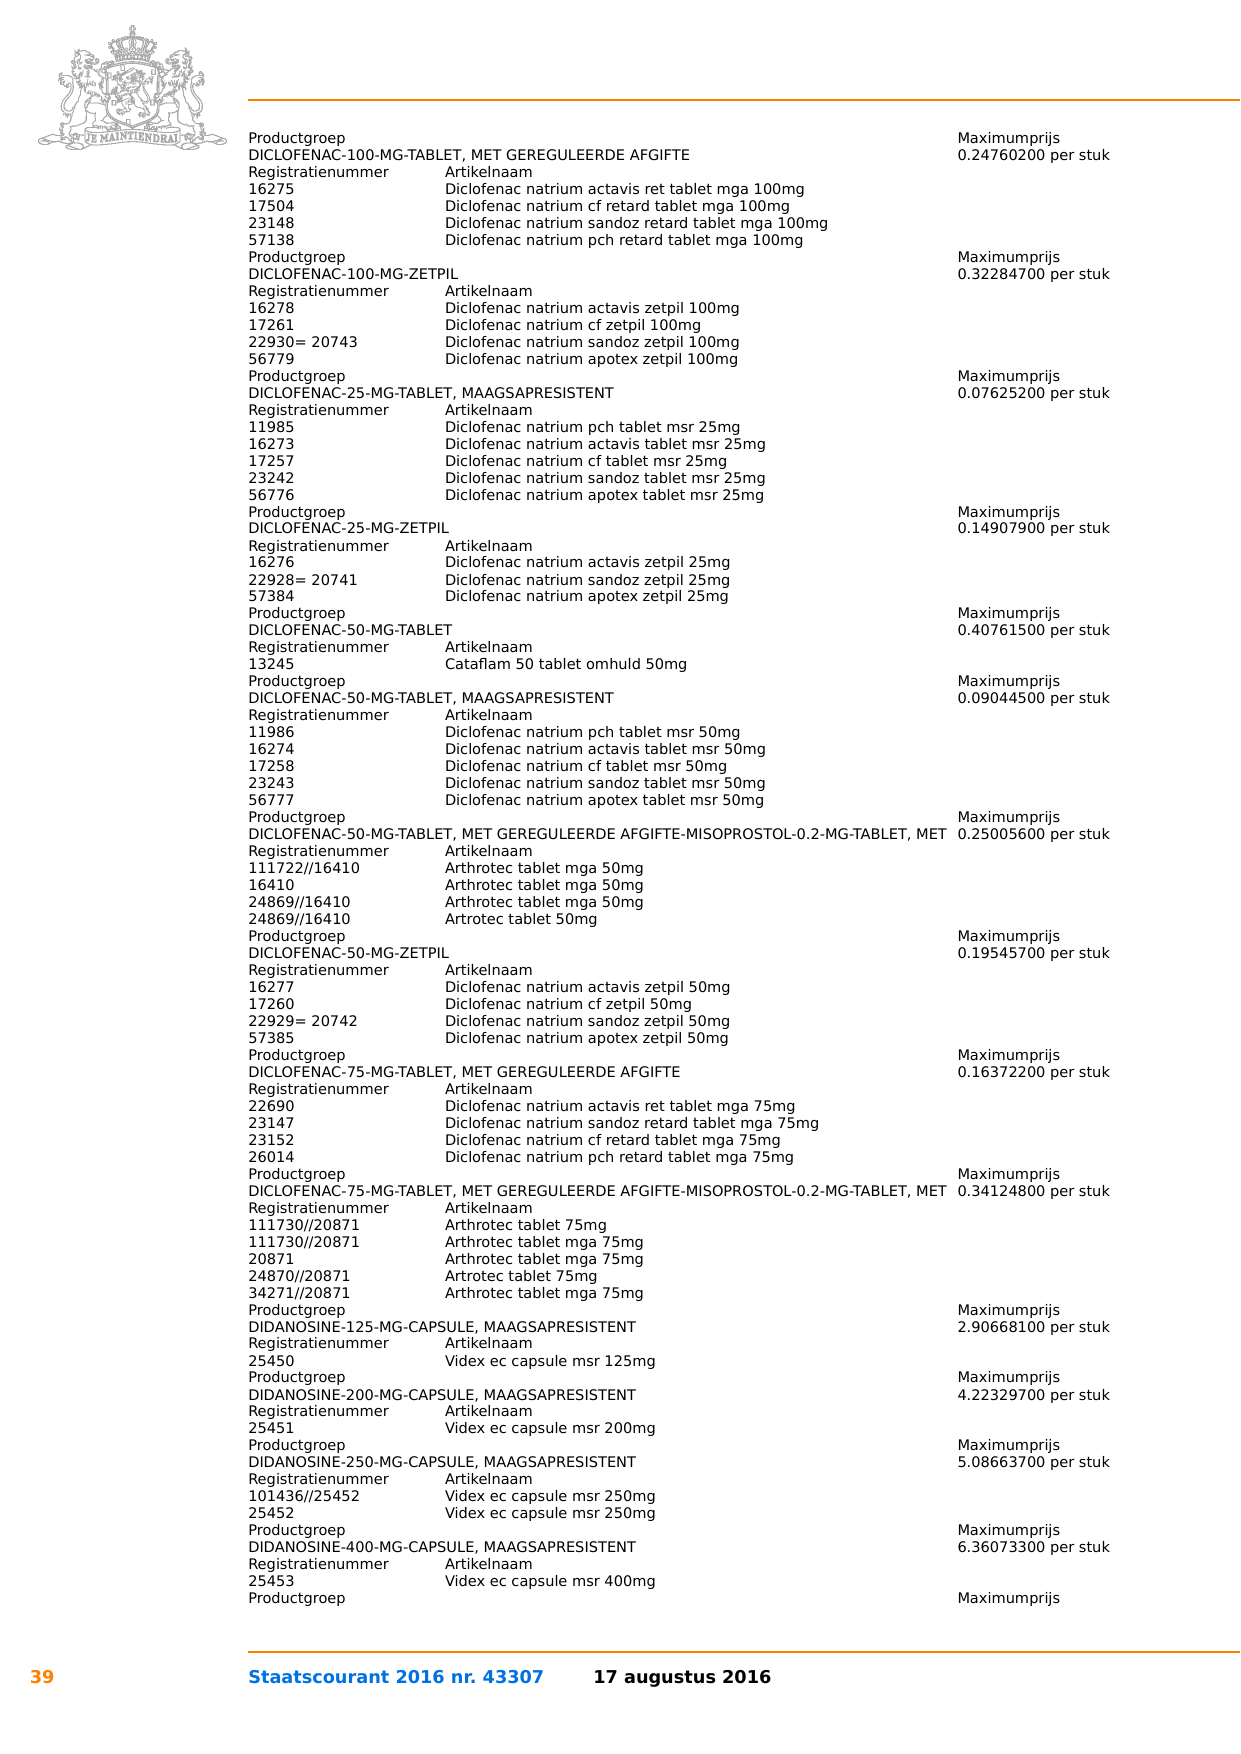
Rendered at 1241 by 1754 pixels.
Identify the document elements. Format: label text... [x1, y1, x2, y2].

table_cell 0.24760200 per stuk [951, 147, 1163, 164]
table_cell Videx ec capsule msr 250mg [439, 1505, 951, 1522]
table_cell Diclofenac natrium sandoz retard tablet mga 100mg [439, 215, 951, 232]
table_cell [951, 792, 1163, 809]
table_cell 0.19545700 per stuk [951, 945, 1163, 962]
table_cell [951, 181, 1163, 198]
table_cell [951, 1098, 1163, 1115]
table_cell 23148 [248, 215, 439, 232]
table_cell [951, 996, 1163, 1013]
table_cell Diclofenac natrium actavis zetpil 50mg [439, 979, 951, 996]
table_cell [951, 775, 1163, 792]
table_cell 0.14907900 per stuk [951, 520, 1163, 537]
table_cell 23147 [248, 1115, 439, 1132]
table_cell 23152 [248, 1132, 439, 1149]
table_cell Diclofenac natrium actavis ret tablet mga 100mg [439, 181, 951, 198]
table_cell 0.07625200 per stuk [951, 385, 1163, 402]
table_cell [951, 453, 1163, 469]
table_cell Productgroep [248, 1301, 439, 1318]
table_cell 0.32284700 per stuk [951, 266, 1163, 283]
table_cell [951, 1403, 1163, 1420]
table_cell [951, 639, 1163, 656]
table_cell DICLOFENAC-50-MG-TABLET, MET GEREGULEERDE AFGIFTE-MISOPROSTOL-0.2-MG-TABLET, MET [248, 826, 951, 843]
table_cell 16273 [248, 436, 439, 452]
table_cell [951, 758, 1163, 775]
table_cell 17258 [248, 758, 439, 775]
table_cell [951, 588, 1163, 605]
table_cell Productgroep [248, 605, 439, 622]
table_cell DICLOFENAC-75-MG-TABLET, MET GEREGULEERDE AFGIFTE-MISOPROSTOL-0.2-MG-TABLET, MET [248, 1183, 951, 1199]
table_cell 17260 [248, 996, 439, 1013]
table_cell Diclofenac natrium apotex tablet msr 25mg [439, 486, 951, 503]
table_cell Productgroep [248, 1166, 439, 1183]
table_cell Diclofenac natrium actavis zetpil 25mg [439, 554, 951, 571]
table_cell 16276 [248, 554, 439, 571]
table_cell Diclofenac natrium actavis zetpil 100mg [439, 300, 951, 317]
table_cell Registratienummer [248, 1556, 439, 1573]
table_cell Artikelnaam [439, 1335, 951, 1352]
table_cell Videx ec capsule msr 250mg [439, 1488, 951, 1505]
table_cell DIDANOSINE-400-MG-CAPSULE, MAAGSAPRESISTENT [248, 1539, 951, 1556]
table_cell Maximumprijs [951, 673, 1163, 690]
table_cell Maximumprijs [951, 1437, 1163, 1454]
table_cell 25451 [248, 1420, 439, 1437]
table_cell 111730//20871 [248, 1217, 439, 1233]
table_cell [951, 1488, 1163, 1505]
table_cell [951, 877, 1163, 894]
table_cell Diclofenac natrium pch tablet msr 50mg [439, 724, 951, 741]
table_cell Arthrotec tablet mga 50mg [439, 860, 951, 877]
table_cell Productgroep [248, 1590, 439, 1607]
table_cell [951, 1285, 1163, 1301]
table_cell 16278 [248, 300, 439, 317]
table_cell Registratienummer [248, 283, 439, 300]
table_cell 56777 [248, 792, 439, 809]
table_cell Productgroep [248, 249, 439, 266]
table_cell 6.36073300 per stuk [951, 1539, 1163, 1556]
table_cell [951, 1149, 1163, 1166]
table_cell [439, 928, 951, 945]
table_cell Registratienummer [248, 538, 439, 554]
table_cell [951, 962, 1163, 979]
table_cell Diclofenac natrium sandoz zetpil 25mg [439, 571, 951, 588]
table_cell Diclofenac natrium cf tablet msr 50mg [439, 758, 951, 775]
table_cell Registratienummer [248, 843, 439, 860]
table_cell [951, 843, 1163, 860]
table_cell DICLOFENAC-100-MG-TABLET, MET GEREGULEERDE AFGIFTE [248, 147, 951, 164]
table_cell Maximumprijs [951, 504, 1163, 520]
table_cell Productgroep [248, 1369, 439, 1386]
table_cell Registratienummer [248, 707, 439, 724]
table_cell 24870//20871 [248, 1268, 439, 1284]
table_cell 26014 [248, 1149, 439, 1166]
table_cell DICLOFENAC-50-MG-TABLET [248, 622, 951, 639]
table_cell [951, 1013, 1163, 1030]
table_cell [951, 198, 1163, 215]
table_cell 24869//16410 [248, 894, 439, 911]
table_cell Productgroep [248, 130, 439, 147]
table_cell Arthrotec tablet 75mg [439, 1217, 951, 1233]
table_cell Artikelnaam [439, 1081, 951, 1098]
table_cell 34271//20871 [248, 1285, 439, 1301]
table_cell 0.40761500 per stuk [951, 622, 1163, 639]
table_cell 57385 [248, 1030, 439, 1047]
table_cell Productgroep [248, 809, 439, 826]
table_cell Arthrotec tablet mga 75mg [439, 1234, 951, 1251]
table_cell Artikelnaam [439, 402, 951, 418]
table_cell [439, 809, 951, 826]
table_cell Videx ec capsule msr 400mg [439, 1573, 951, 1590]
table_cell Arthrotec tablet mga 50mg [439, 877, 951, 894]
table_cell [951, 1573, 1163, 1590]
table_cell [951, 283, 1163, 300]
table_cell Diclofenac natrium sandoz zetpil 50mg [439, 1013, 951, 1030]
table_cell [951, 724, 1163, 741]
table_cell DICLOFENAC-75-MG-TABLET, MET GEREGULEERDE AFGIFTE [248, 1064, 951, 1081]
table_cell Artikelnaam [439, 1556, 951, 1573]
table_cell [951, 351, 1163, 368]
table_cell 13245 [248, 656, 439, 673]
table_cell [439, 673, 951, 690]
table_cell Arthrotec tablet mga 75mg [439, 1251, 951, 1267]
table_cell 0.16372200 per stuk [951, 1064, 1163, 1081]
table_cell [951, 1234, 1163, 1251]
table_cell [951, 1115, 1163, 1132]
table_cell Diclofenac natrium cf zetpil 100mg [439, 317, 951, 334]
table_cell Diclofenac natrium actavis tablet msr 50mg [439, 741, 951, 758]
table_cell Arthrotec tablet mga 75mg [439, 1285, 951, 1301]
table_cell [439, 368, 951, 384]
table_cell [439, 504, 951, 520]
table_cell Registratienummer [248, 402, 439, 418]
table_cell Registratienummer [248, 164, 439, 181]
table_cell [951, 979, 1163, 996]
table_cell Registratienummer [248, 1335, 439, 1352]
table_cell 11986 [248, 724, 439, 741]
table_cell [439, 605, 951, 622]
table_cell Registratienummer [248, 1081, 439, 1098]
table_cell Videx ec capsule msr 200mg [439, 1420, 951, 1437]
table_cell [951, 419, 1163, 436]
table_cell [951, 402, 1163, 418]
table_cell [951, 1132, 1163, 1149]
table_cell [951, 300, 1163, 317]
table_cell [951, 656, 1163, 673]
table_cell Diclofenac natrium pch tablet msr 25mg [439, 419, 951, 436]
table_cell Diclofenac natrium pch retard tablet mga 75mg [439, 1149, 951, 1166]
table_cell [439, 1590, 951, 1607]
table_cell [951, 164, 1163, 181]
table_cell [439, 1301, 951, 1318]
table_cell 101436//25452 [248, 1488, 439, 1505]
table_cell [439, 1369, 951, 1386]
table_cell Diclofenac natrium cf retard tablet mga 100mg [439, 198, 951, 215]
table_cell [951, 486, 1163, 503]
table_cell 23243 [248, 775, 439, 792]
table_cell [951, 1471, 1163, 1488]
table_cell [439, 130, 951, 147]
table_cell [951, 436, 1163, 452]
table_cell Maximumprijs [951, 1590, 1163, 1607]
table_cell DICLOFENAC-50-MG-ZETPIL [248, 945, 951, 962]
table_cell 24869//16410 [248, 911, 439, 928]
table_cell DIDANOSINE-200-MG-CAPSULE, MAAGSAPRESISTENT [248, 1386, 951, 1403]
table_cell 57384 [248, 588, 439, 605]
table_cell [439, 1522, 951, 1539]
table_cell 4.22329700 per stuk [951, 1386, 1163, 1403]
table_cell Maximumprijs [951, 1369, 1163, 1386]
table_cell Productgroep [248, 928, 439, 945]
table_cell 22928= 20741 [248, 571, 439, 588]
table_cell 0.25005600 per stuk [951, 826, 1163, 843]
table_cell Registratienummer [248, 1200, 439, 1217]
table_cell 111730//20871 [248, 1234, 439, 1251]
table_cell [951, 470, 1163, 486]
table_cell [951, 1556, 1163, 1573]
table_cell 17504 [248, 198, 439, 215]
table_cell Diclofenac natrium sandoz zetpil 100mg [439, 334, 951, 351]
table_cell 16410 [248, 877, 439, 894]
table_cell 0.09044500 per stuk [951, 690, 1163, 707]
table_cell 56779 [248, 351, 439, 368]
table_cell Cataflam 50 tablet omhuld 50mg [439, 656, 951, 673]
table_cell Artikelnaam [439, 164, 951, 181]
table_cell [439, 1166, 951, 1183]
table_cell [951, 538, 1163, 554]
table_cell Artikelnaam [439, 1471, 951, 1488]
table_cell Artrotec tablet 75mg [439, 1268, 951, 1284]
table_cell Maximumprijs [951, 249, 1163, 266]
table_cell DICLOFENAC-50-MG-TABLET, MAAGSAPRESISTENT [248, 690, 951, 707]
table_cell Artikelnaam [439, 538, 951, 554]
table_cell [951, 554, 1163, 571]
table_cell [951, 1505, 1163, 1522]
table_cell DIDANOSINE-125-MG-CAPSULE, MAAGSAPRESISTENT [248, 1319, 951, 1335]
table_cell [951, 911, 1163, 928]
table_cell 17261 [248, 317, 439, 334]
table_cell Artikelnaam [439, 283, 951, 300]
table_cell Artikelnaam [439, 1403, 951, 1420]
table_cell 25450 [248, 1353, 439, 1369]
table_cell 16274 [248, 741, 439, 758]
table_cell [951, 1081, 1163, 1098]
table_cell [951, 860, 1163, 877]
table_cell 23242 [248, 470, 439, 486]
table_cell Diclofenac natrium apotex tablet msr 50mg [439, 792, 951, 809]
table_cell 22930= 20743 [248, 334, 439, 351]
table_cell Maximumprijs [951, 1522, 1163, 1539]
table_cell Diclofenac natrium actavis tablet msr 25mg [439, 436, 951, 452]
table_cell Registratienummer [248, 1471, 439, 1488]
table_cell Diclofenac natrium cf zetpil 50mg [439, 996, 951, 1013]
table_cell Maximumprijs [951, 605, 1163, 622]
table_cell Diclofenac natrium apotex zetpil 50mg [439, 1030, 951, 1047]
table_cell Artikelnaam [439, 1200, 951, 1217]
table_cell [951, 1200, 1163, 1217]
table_cell Diclofenac natrium apotex zetpil 100mg [439, 351, 951, 368]
table_cell Diclofenac natrium cf tablet msr 25mg [439, 453, 951, 469]
table_cell Maximumprijs [951, 130, 1163, 147]
table_cell 5.08663700 per stuk [951, 1454, 1163, 1471]
table_cell Productgroep [248, 1437, 439, 1454]
table_cell Productgroep [248, 504, 439, 520]
table_cell [951, 1268, 1163, 1284]
table_cell 11985 [248, 419, 439, 436]
table_cell Maximumprijs [951, 1301, 1163, 1318]
table_cell 17257 [248, 453, 439, 469]
table_cell Maximumprijs [951, 1166, 1163, 1183]
table_cell 56776 [248, 486, 439, 503]
table_cell 25452 [248, 1505, 439, 1522]
table_cell 2.90668100 per stuk [951, 1319, 1163, 1335]
table_cell [439, 1047, 951, 1064]
table_cell [951, 571, 1163, 588]
table_cell Productgroep [248, 1047, 439, 1064]
table_cell [951, 741, 1163, 758]
table_cell Diclofenac natrium sandoz tablet msr 25mg [439, 470, 951, 486]
table_cell [951, 215, 1163, 232]
table_cell [951, 1420, 1163, 1437]
table_cell 0.34124800 per stuk [951, 1183, 1163, 1199]
table_cell 20871 [248, 1251, 439, 1267]
table_cell DIDANOSINE-250-MG-CAPSULE, MAAGSAPRESISTENT [248, 1454, 951, 1471]
table_cell [951, 232, 1163, 249]
table_cell Videx ec capsule msr 125mg [439, 1353, 951, 1369]
table_cell Productgroep [248, 673, 439, 690]
table_cell [439, 1437, 951, 1454]
table_cell Artrotec tablet 50mg [439, 911, 951, 928]
table_cell [951, 1217, 1163, 1233]
table_cell [951, 1251, 1163, 1267]
table_cell [951, 334, 1163, 351]
table_cell [951, 1335, 1163, 1352]
table_cell Registratienummer [248, 1403, 439, 1420]
table_cell Diclofenac natrium actavis ret tablet mga 75mg [439, 1098, 951, 1115]
table_cell Artikelnaam [439, 962, 951, 979]
table_cell [951, 1353, 1163, 1369]
table_cell Diclofenac natrium sandoz tablet msr 50mg [439, 775, 951, 792]
table_cell Diclofenac natrium apotex zetpil 25mg [439, 588, 951, 605]
table_cell 22690 [248, 1098, 439, 1115]
table_cell DICLOFENAC-25-MG-ZETPIL [248, 520, 951, 537]
table_cell Diclofenac natrium sandoz retard tablet mga 75mg [439, 1115, 951, 1132]
table_cell 16277 [248, 979, 439, 996]
table_cell Artikelnaam [439, 639, 951, 656]
picture [38, 25, 227, 150]
table_cell 22929= 20742 [248, 1013, 439, 1030]
table_cell DICLOFENAC-100-MG-ZETPIL [248, 266, 951, 283]
table_cell Arthrotec tablet mga 50mg [439, 894, 951, 911]
table_cell Registratienummer [248, 639, 439, 656]
table_cell Artikelnaam [439, 707, 951, 724]
table_cell [951, 1030, 1163, 1047]
table_cell [439, 249, 951, 266]
table_cell [951, 317, 1163, 334]
table_cell [951, 894, 1163, 911]
table_cell Productgroep [248, 1522, 439, 1539]
table_cell Productgroep [248, 368, 439, 384]
table_cell Registratienummer [248, 962, 439, 979]
table_cell Diclofenac natrium pch retard tablet mga 100mg [439, 232, 951, 249]
table_cell 25453 [248, 1573, 439, 1590]
table_cell 16275 [248, 181, 439, 198]
table_cell Maximumprijs [951, 928, 1163, 945]
table_cell Diclofenac natrium cf retard tablet mga 75mg [439, 1132, 951, 1149]
table_cell Maximumprijs [951, 1047, 1163, 1064]
table_cell Maximumprijs [951, 809, 1163, 826]
table_cell Artikelnaam [439, 843, 951, 860]
table_cell 57138 [248, 232, 439, 249]
table_cell Maximumprijs [951, 368, 1163, 384]
table_cell 111722//16410 [248, 860, 439, 877]
table_cell DICLOFENAC-25-MG-TABLET, MAAGSAPRESISTENT [248, 385, 951, 402]
table_cell [951, 707, 1163, 724]
